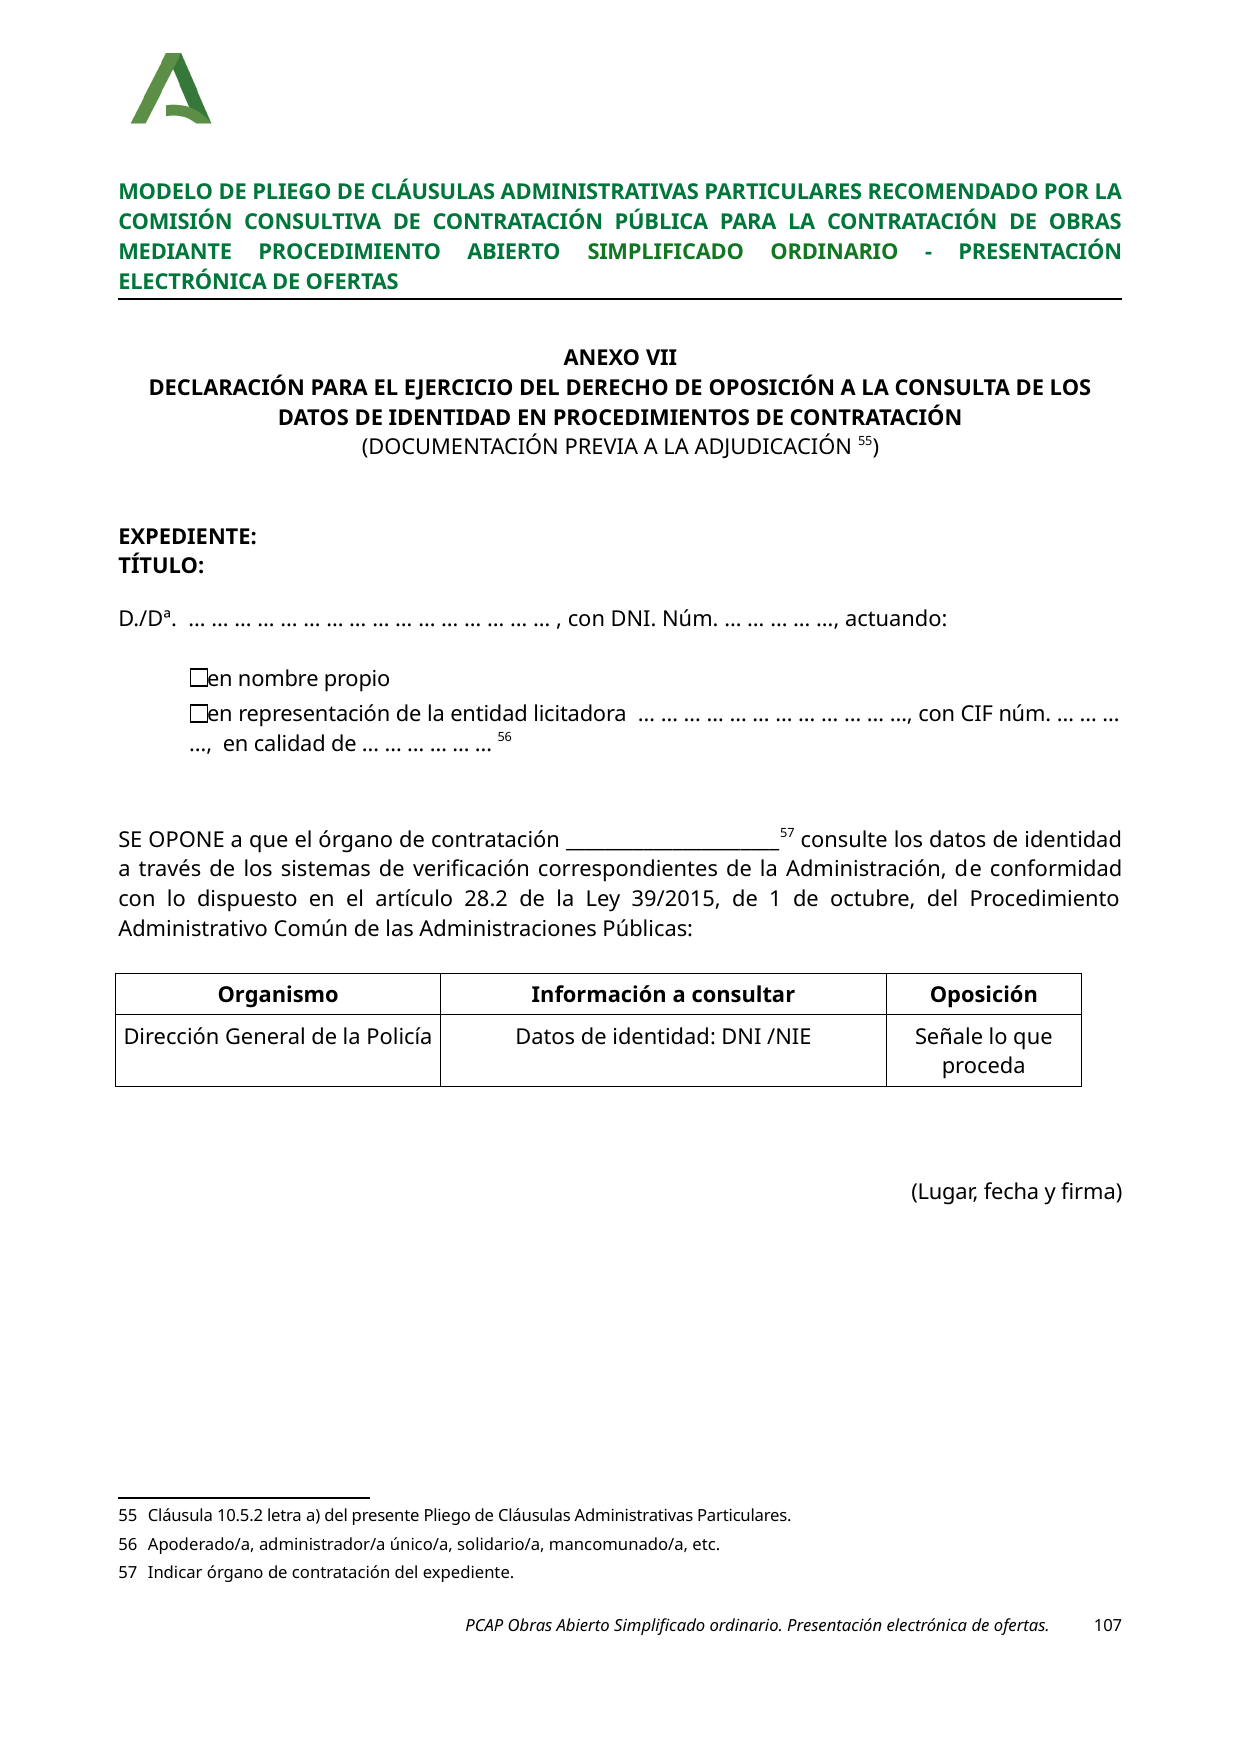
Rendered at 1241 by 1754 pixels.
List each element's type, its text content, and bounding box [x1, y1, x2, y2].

text Indicar órgano de contratación del expediente. [118, 1561, 1122, 1584]
text DECLARACIÓN PARA EL EJERCICIO DEL DERECHO DE OPOSICIÓN A LA CONSULTA DE LOS DATOS DE IDENTIDAD EN PROCEDIMIENTOS DE CONTRATACIÓN [118, 372, 1122, 431]
text MODELO DE PLIEGO DE CLÁUSULAS ADMINISTRATIVAS PARTICULARES RECOMENDADO POR LA COMISIÓN CONSULTIVA DE CONTRATACIÓN PÚBLICA PARA LA CONTRATACIÓN DE OBRAS MEDIANTE PROCEDIMIENTO ABIERTO SIMPLIFICADO ORDINARIO - PRESENTACIÓN ELECTRÓNICA DE OFERTAS [118, 176, 1122, 298]
table_header Información a consultar [441, 974, 886, 1014]
table_header Organismo [116, 974, 440, 1014]
text SE OPONE a que el órgano de contratación ______________________ consulte los datos de identidad a través de los sistemas de verificación correspondientes de la Administración, de conformidad con lo dispuesto en el artículo 28.2 de la Ley 39/2015, de 1 de octubre, del Procedimiento Administrativo Común de las Administraciones Públicas: [118, 824, 1122, 943]
table_header Oposición [887, 974, 1081, 1014]
table_cell Datos de identidad: DNI /NIE [441, 1015, 886, 1086]
text en representación de la entidad licitadora … … … … … … … … … … … …, con CIF núm. … … … …, en calidad de … … … … … … [189, 698, 1122, 758]
table_cell Señale lo que proceda [887, 1015, 1081, 1086]
text (DOCUMENTACIÓN PREVIA A LA ADJUDICACIÓN ) [118, 431, 1122, 461]
text Apoderado/a, administrador/a único/a, solidario/a, mancomunado/a, etc. [118, 1532, 1122, 1555]
text EXPEDIENTE: [118, 521, 1122, 551]
table_cell Dirección General de la Policía [116, 1015, 440, 1086]
text TÍTULO: [118, 551, 1122, 580]
text Cláusula 10.5.2 letra a) del presente Pliego de Cláusulas Administrativas Particulares. [118, 1504, 1122, 1526]
text en nombre propio [189, 663, 1122, 692]
picture [127, 48, 216, 128]
text D./Dª. … … … … … … … … … … … … … … … … , con DNI. Núm. … … … … …, actuando: [118, 603, 1122, 633]
text ANEXO VII [118, 342, 1122, 372]
text (Lugar, fecha y firma) [118, 1176, 1122, 1206]
